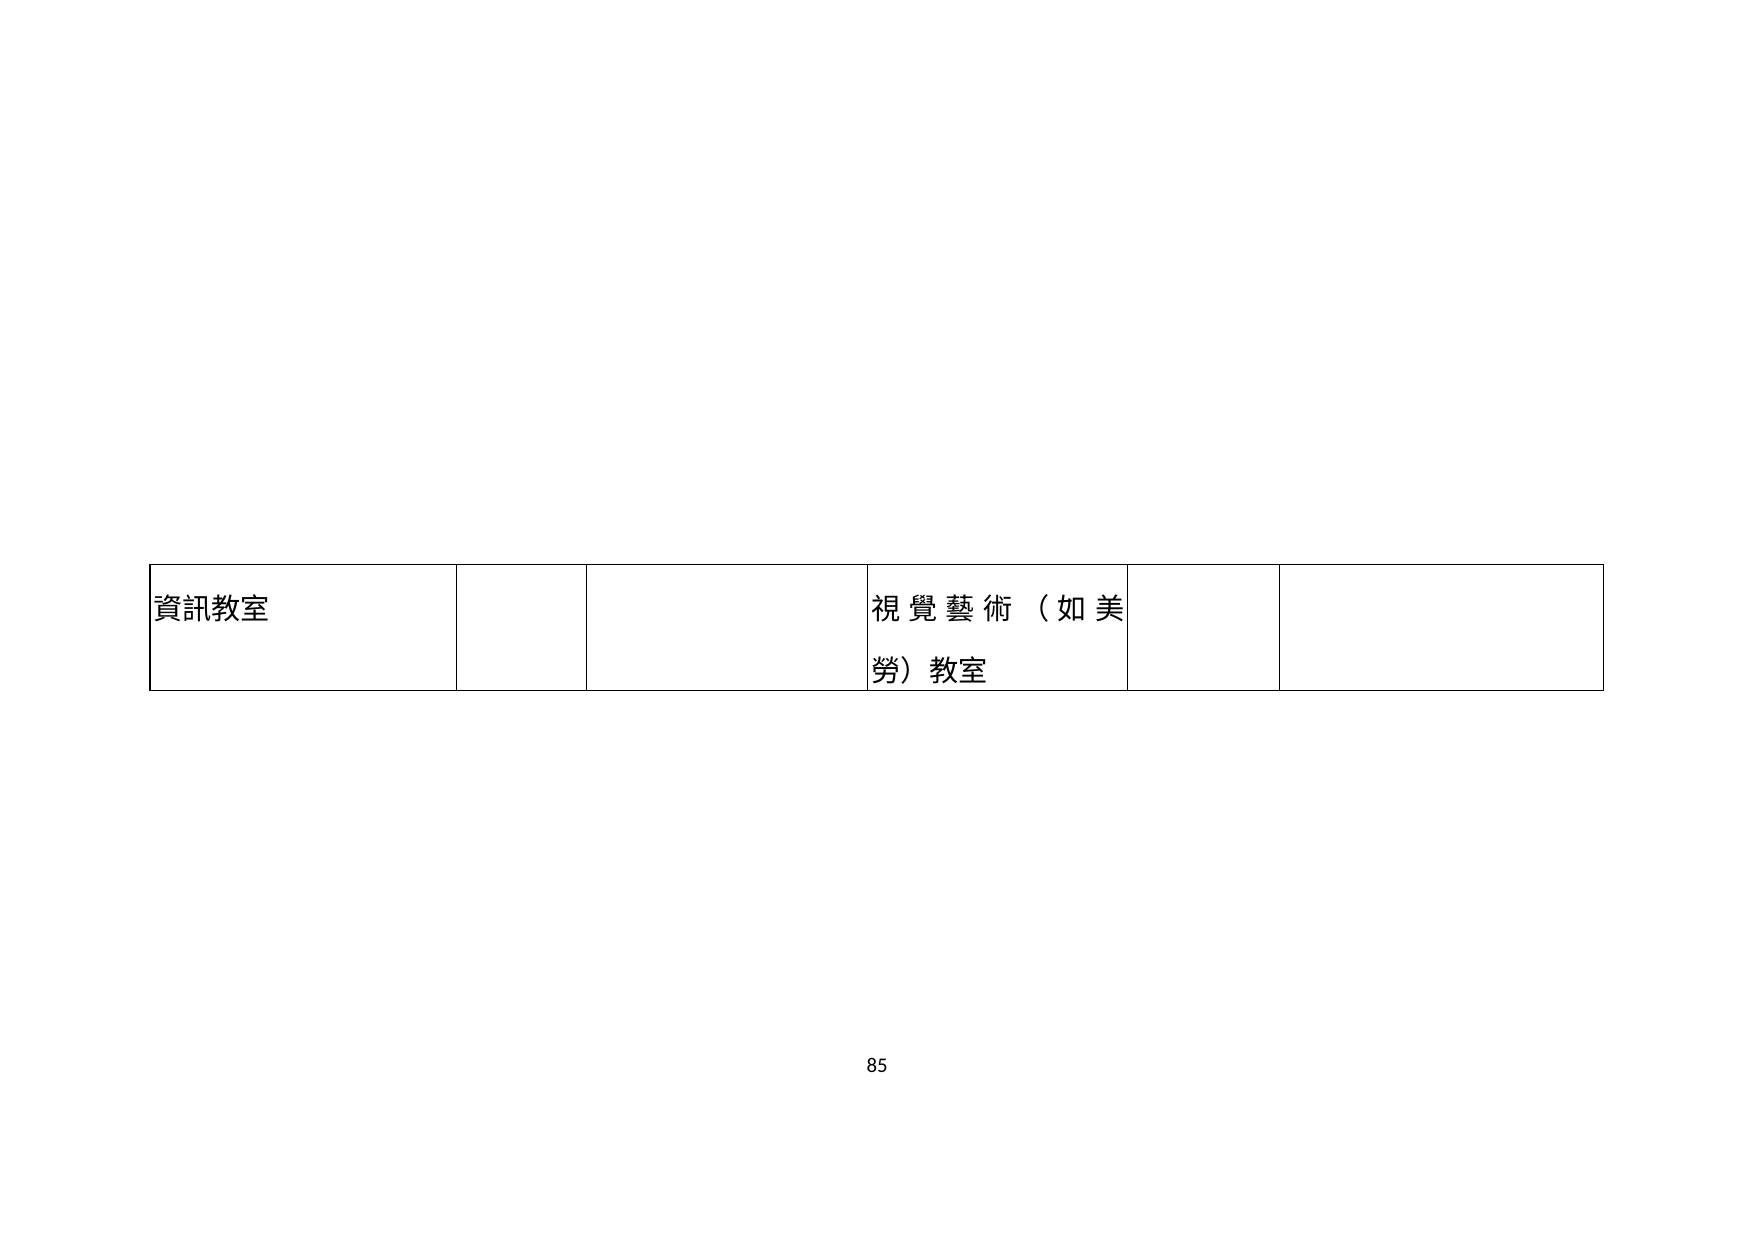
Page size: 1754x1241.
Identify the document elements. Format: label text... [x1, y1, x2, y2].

table_cell [1128, 565, 1279, 690]
table_cell [587, 565, 867, 690]
table_cell [1280, 565, 1603, 690]
table_cell 視覺藝術（如美勞）教室 [868, 565, 1127, 690]
table_cell 資訊教室 [151, 565, 456, 690]
table_cell [457, 565, 586, 690]
